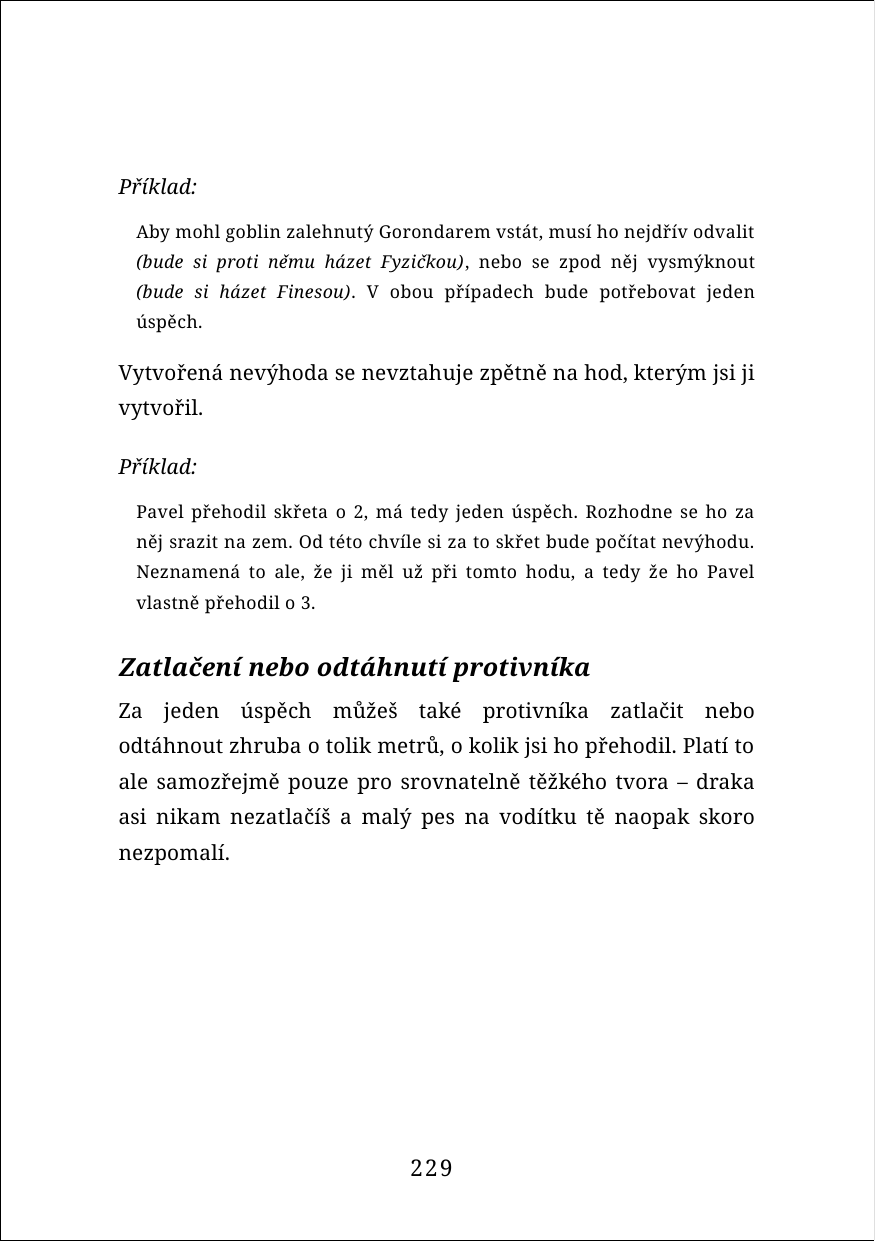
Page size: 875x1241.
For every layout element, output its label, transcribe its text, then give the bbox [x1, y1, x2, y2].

text Příklad: [118, 452, 756, 481]
text Vytvořená nevýhoda se nevztahuje zpětně na hod, kterým jsi ji vytvořil. [118, 358, 756, 422]
subtitle Zatlačení nebo odtáhnutí protivníka [118, 650, 756, 684]
text Aby mohl goblin zalehnutý Gorondarem vstát, musí ho nejdřív odvalit (bude si proti němu házet Fyzičkou), nebo se zpod něj vysmýknout (bude si házet Finesou). V obou případech bude potřebovat jeden úspěch. [136, 219, 756, 334]
text Příklad: [118, 172, 756, 200]
text Za jeden úspěch můžeš také protivníka zatlačit nebo odtáhnout zhruba o tolik metrů, o kolik jsi ho přehodil. Platí to ale samozřejmě pouze pro srovnatelně těžkého tvora – draka asi nikam nezatlačíš a malý pes na vodítku tě naopak skoro nezpomalí. [118, 696, 756, 866]
text Pavel přehodil skřeta o 2, má tedy jeden úspěch. Rozhodne se ho za něj srazit na zem. Od této chvíle si za to skřet bude počítat nevýhodu. Neznamená to ale, že ji měl už při tomto hodu, a tedy že ho Pavel vlastně přehodil o 3. [136, 499, 756, 614]
